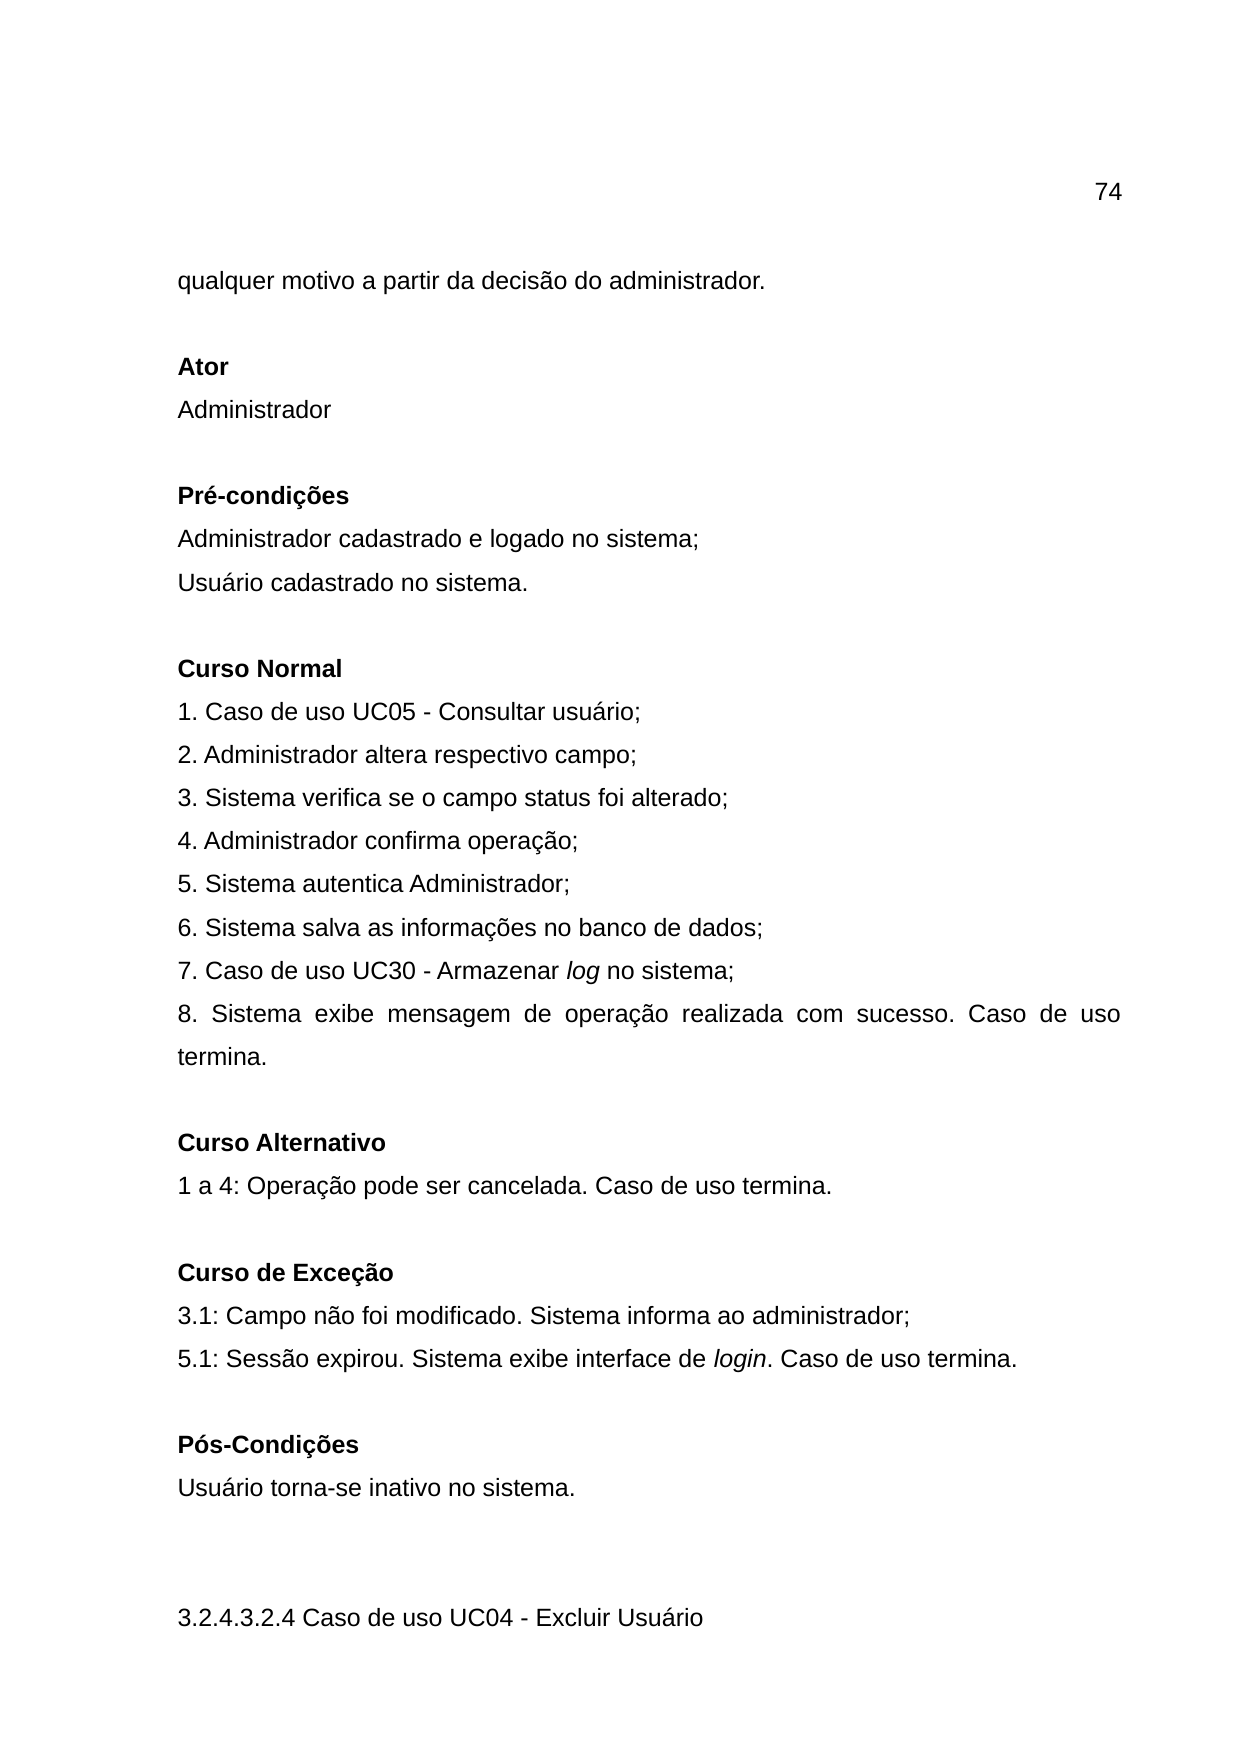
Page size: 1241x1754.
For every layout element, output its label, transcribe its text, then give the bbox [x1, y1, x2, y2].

text Usuário cadastrado no sistema. [177, 568, 1122, 596]
text qualquer motivo a partir da decisão do administrador. [177, 266, 1122, 294]
text 4. Administrador confirma operação; [177, 826, 1122, 855]
text Ator [177, 352, 1122, 381]
text 1. Caso de uso UC05 - Consultar usuário; [177, 697, 1122, 726]
text 7. Caso de uso UC30 - Armazenar log no sistema; [177, 956, 1122, 984]
text Curso de Exceção [177, 1258, 1122, 1286]
text Administrador cadastrado e logado no sistema; [177, 524, 1122, 553]
text Curso Alternativo [177, 1128, 1122, 1157]
text 2. Administrador altera respectivo campo; [177, 740, 1122, 769]
text 6. Sistema salva as informações no banco de dados; [177, 913, 1122, 941]
text 3. Sistema verifica se o campo status foi alterado; [177, 783, 1122, 812]
text Curso Normal [177, 654, 1122, 683]
text 1 a 4: Operação pode ser cancelada. Caso de uso termina. [177, 1171, 1122, 1200]
text 3.2.4.3.2.4 Caso de uso UC04 - Excluir Usuário [177, 1603, 1122, 1631]
text 8. Sistema exibe mensagem de operação realizada com sucesso. Caso de uso termina. [177, 999, 1122, 1071]
text 5. Sistema autentica Administrador; [177, 869, 1122, 898]
text Administrador [177, 395, 1122, 424]
text 3.1: Campo não foi modificado. Sistema informa ao administrador; [177, 1301, 1122, 1329]
text Usuário torna-se inativo no sistema. [177, 1473, 1122, 1502]
text 5.1: Sessão expirou. Sistema exibe interface de login. Caso de uso termina. [177, 1344, 1122, 1373]
text Pós-Condições [177, 1430, 1122, 1459]
text Pré-condições [177, 481, 1122, 510]
